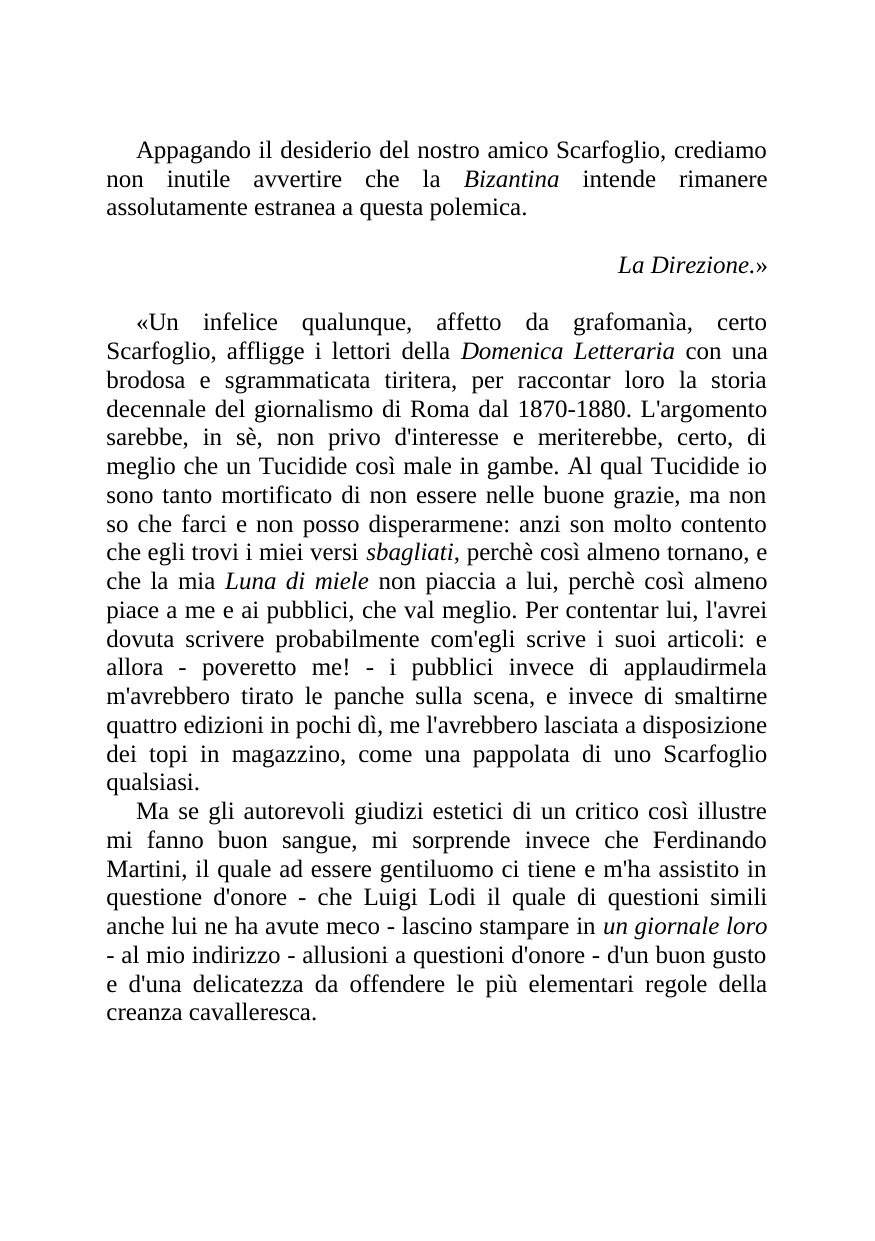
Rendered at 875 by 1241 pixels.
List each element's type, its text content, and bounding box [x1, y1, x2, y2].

text Appagando il desiderio del nostro amico Scarfoglio, crediamo non inutile avvertire che la Bizantina intende rimanere assolutamente estranea a questa polemica. [106, 135, 768, 221]
text «Un infelice qualunque, affetto da grafomanìa, certo Scarfoglio, affligge i lettori della Domenica Letteraria con una brodosa e sgrammaticata tiritera, per raccontar loro la storia decennale del giornalismo di Roma dal 1870-1880. L'argomento sarebbe, in sè, non privo d'interesse e meriterebbe, certo, di meglio che un Tucidide così male in gambe. Al qual Tucidide io sono tanto mortificato di non essere nelle buone grazie, ma non so che farci e non posso disperarmene: anzi son molto contento che egli trovi i miei versi sbagliati, perchè così almeno tornano, e che la mia Luna di miele non piaccia a lui, perchè così almeno piace a me e ai pubblici, che val meglio. Per contentar lui, l'avrei dovuta scrivere probabilmente com'egli scrive i suoi articoli: e allora - poveretto me! - i pubblici invece di applaudirmela m'avrebbero tirato le panche sulla scena, e invece di smaltirne quattro edizioni in pochi dì, me l'avrebbero lasciata a disposizione dei topi in magazzino, come una pappolata di uno Scarfoglio qualsiasi. [106, 307, 768, 796]
text Ma se gli autorevoli giudizi estetici di un critico così illustre mi fanno buon sangue, mi sorprende invece che Ferdinando Martini, il quale ad essere gentiluomo ci tiene e m'ha assistito in questione d'onore - che Luigi Lodi il quale di questioni simili anche lui ne ha avute meco - lascino stampare in un giornale loro - al mio indirizzo - allusioni a questioni d'onore - d'un buon gusto e d'una delicatezza da offendere le più elementari regole della creanza cavalleresca. [106, 796, 768, 1026]
text La Direzione.» [106, 250, 768, 279]
